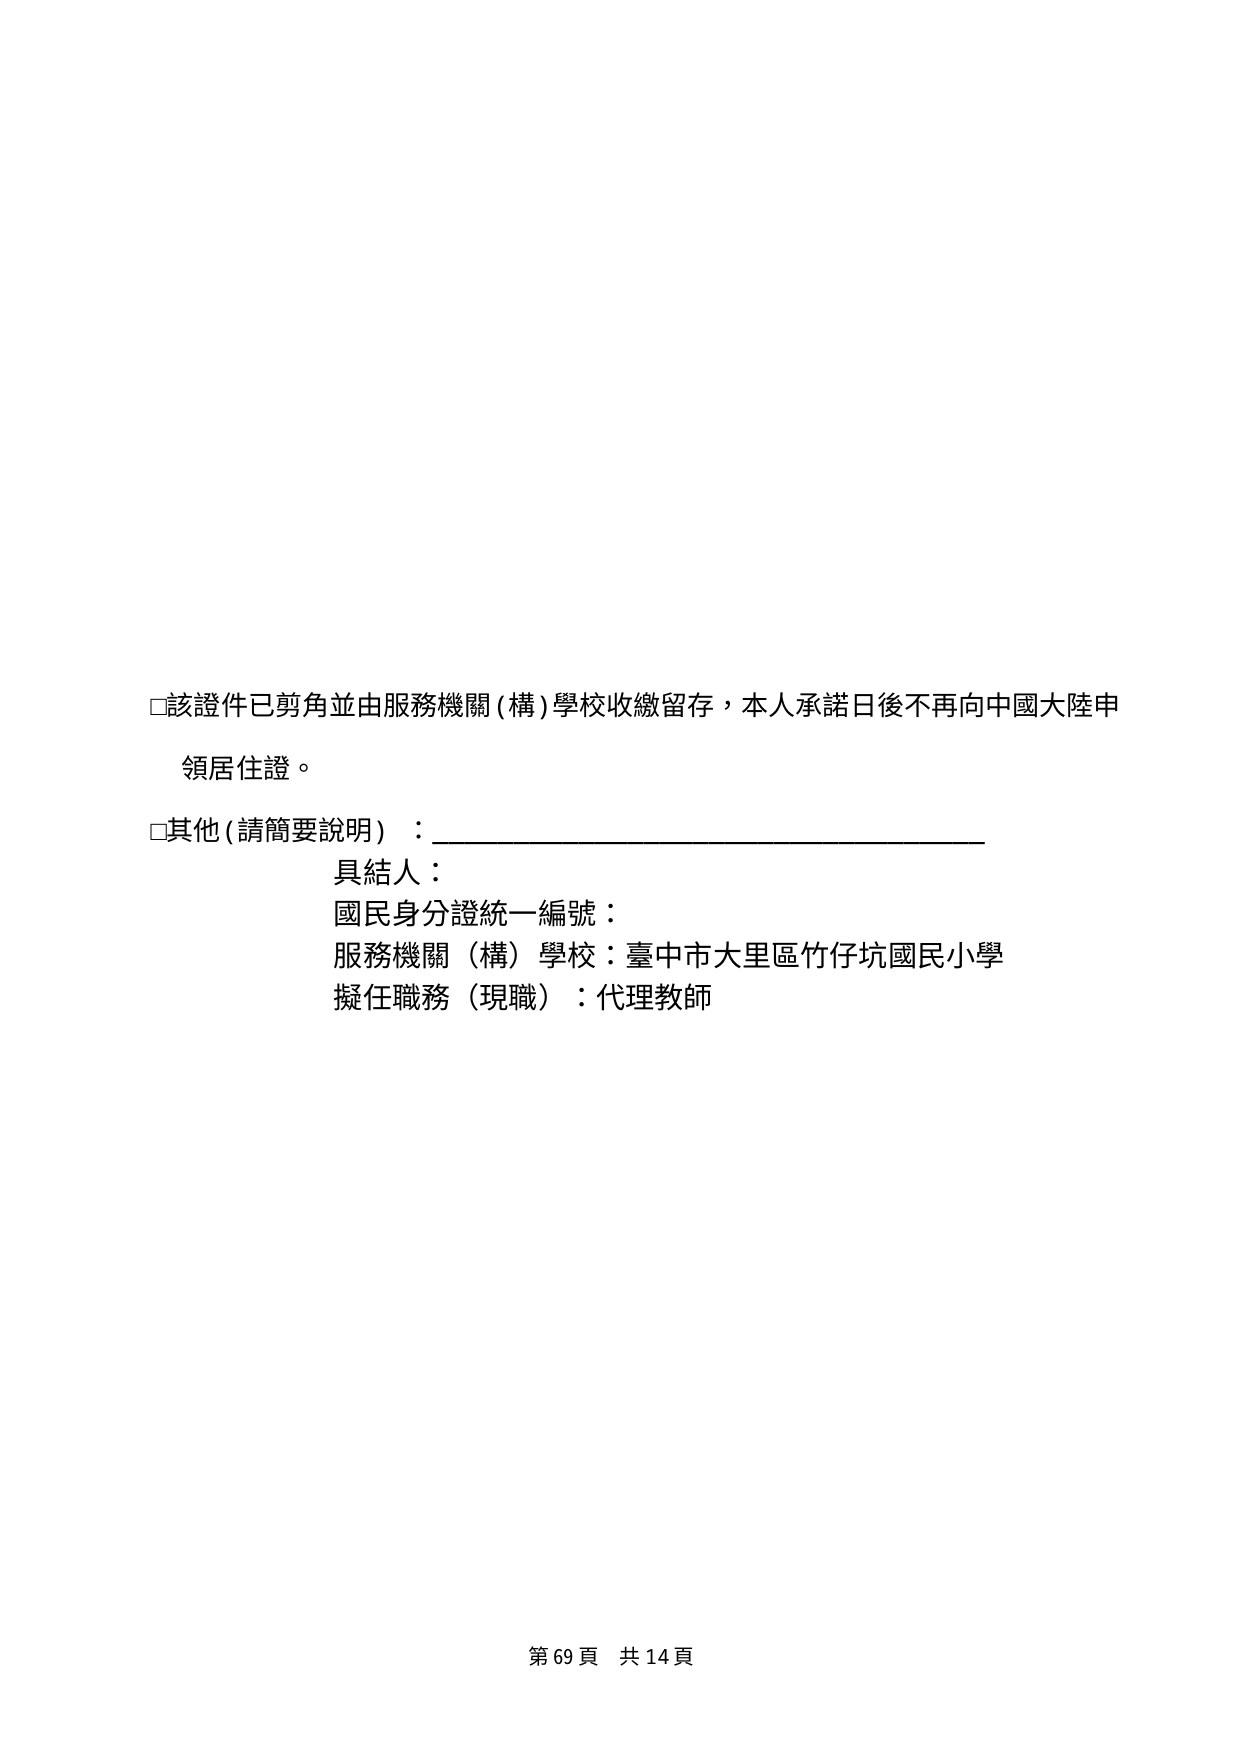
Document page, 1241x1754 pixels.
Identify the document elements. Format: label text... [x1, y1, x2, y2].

text 國民身分證統一編號： [100, 891, 1122, 933]
text 服務機關（構）學校：臺中市大里區竹仔坑國民小學 [100, 933, 1122, 975]
text 具結人： [100, 850, 1122, 891]
text □其他(請簡要說明) ：__________________________________ [150, 787, 1122, 850]
text □該證件已剪角並由服務機關(構)學校收繳留存，本人承諾日後不再向中國大陸申領居住證。 [150, 662, 1122, 787]
text 擬任職務（現職）：代理教師 [100, 975, 1122, 1016]
